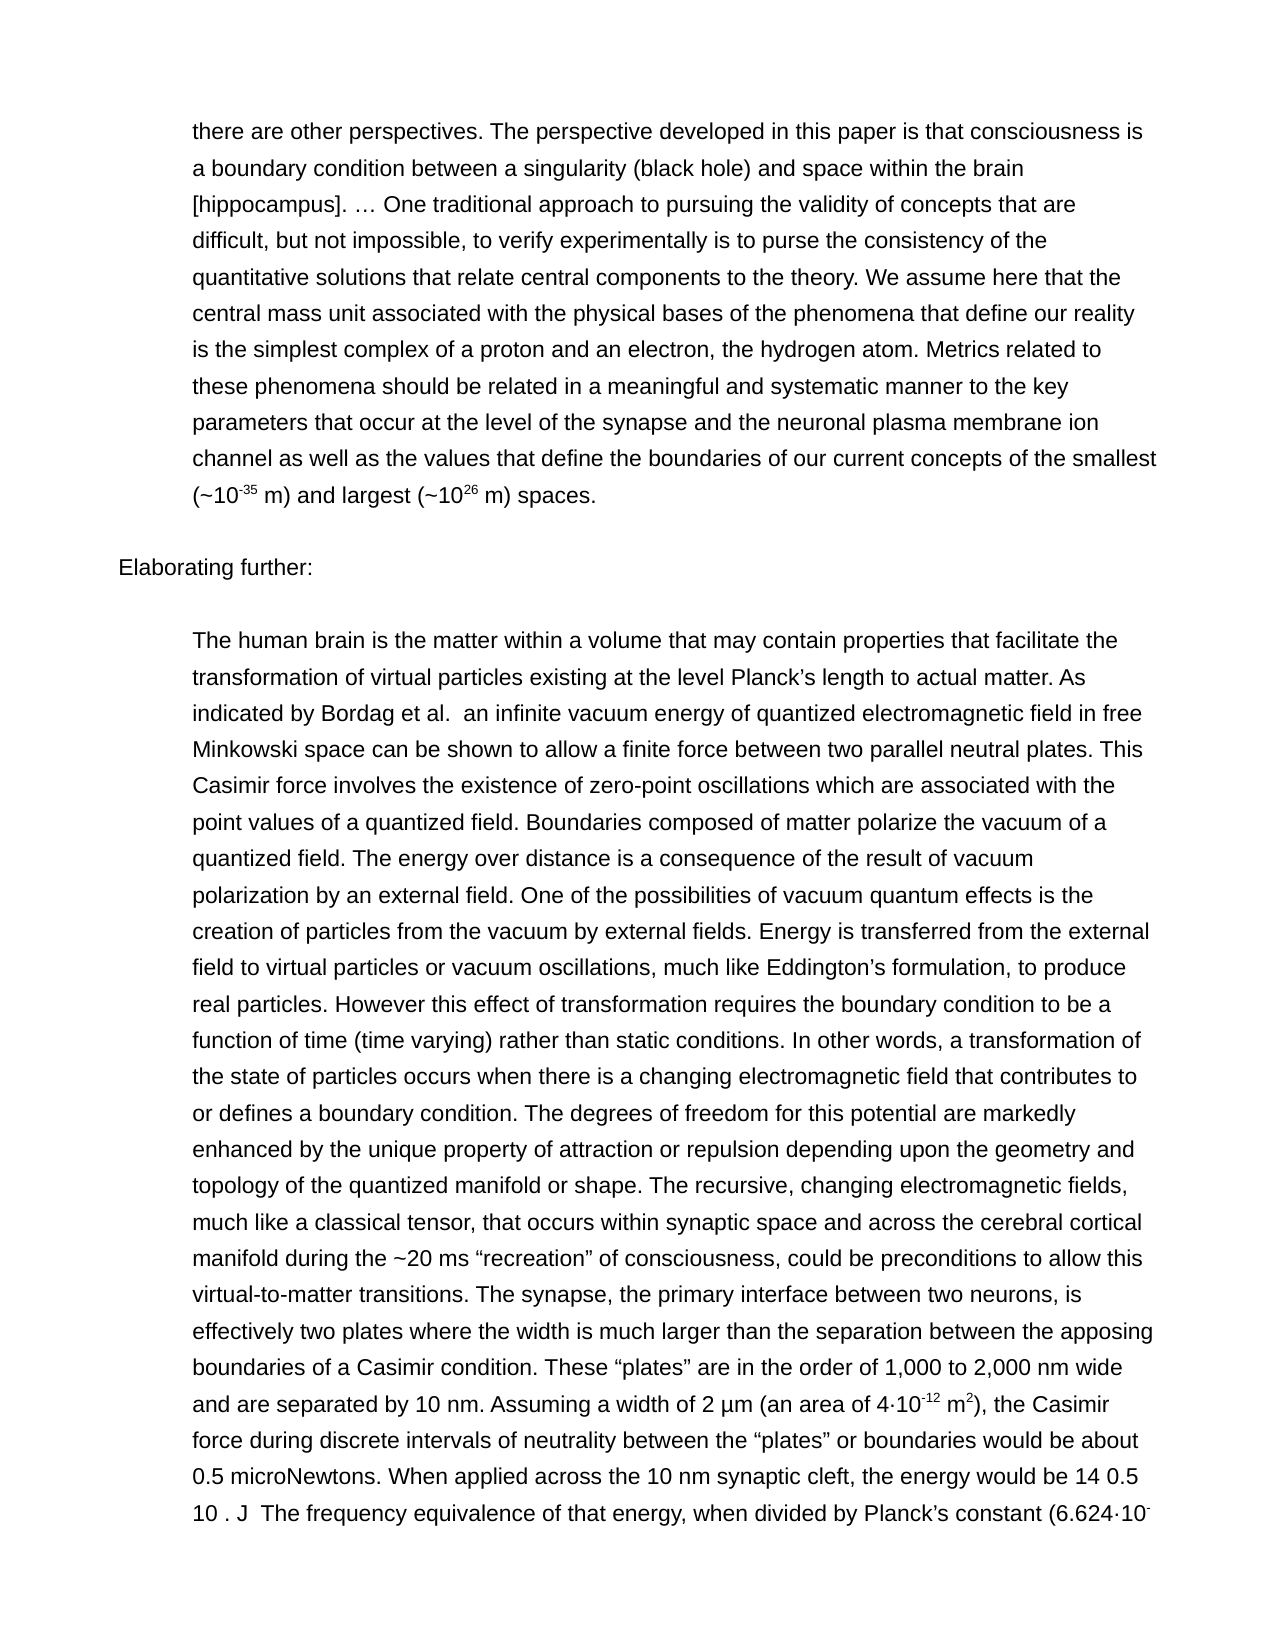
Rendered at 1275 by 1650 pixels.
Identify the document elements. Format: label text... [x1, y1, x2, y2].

text The human brain is the matter within a volume that may contain properties that facilitate the transformation of virtual particles existing at the level Planck’s length to actual matter. As indicated by Bordag et al. an infinite vacuum energy of quantized electromagnetic field in free Minkowski space can be shown to allow a finite force between two parallel neutral plates. This Casimir force involves the existence of zero-point oscillations which are associated with the point values of a quantized field. Boundaries composed of matter polarize the vacuum of a quantized field. The energy over distance is a consequence of the result of vacuum polarization by an external field. One of the possibilities of vacuum quantum effects is the creation of particles from the vacuum by external fields. Energy is transferred from the external field to virtual particles or vacuum oscillations, much like Eddington’s formulation, to produce real particles. However this effect of transformation requires the boundary condition to be a function of time (time varying) rather than static conditions. In other words, a transformation of the state of particles occurs when there is a changing electromagnetic field that contributes to or defines a boundary condition. The degrees of freedom for this potential are markedly enhanced by the unique property of attraction or repulsion depending upon the geometry and topology of the quantized manifold or shape. The recursive, changing electromagnetic fields, much like a classical tensor, that occurs within synaptic space and across the cerebral cortical manifold during the ~20 ms “recreation” of consciousness, could be preconditions to allow this virtual-to-matter transitions. The synapse, the primary interface between two neurons, is effectively two plates where the width is much larger than the separation between the apposing boundaries of a Casimir condition. These “plates” are in the order of 1,000 to 2,000 nm wide and are separated by 10 nm. Assuming a width of 2 µm (an area of 4∙10-12 m2), the Casimir force during discrete intervals of neutrality between the “plates” or boundaries would be about 0.5 microNewtons. When applied across the 10 nm synaptic cleft, the energy would be 14 0.5 10 . J The frequency equivalence of that energy, when divided by Planck’s constant (6.624·10- [192, 627, 1157, 1526]
text Elaborating further: [118, 554, 1157, 581]
text there are other perspectives. The perspective developed in this paper is that consciousness is a boundary condition between a singularity (black hole) and space within the brain [hippocampus]. … One traditional approach to pursuing the validity of concepts that are difficult, but not impossible, to verify experimentally is to purse the consistency of the quantitative solutions that relate central components to the theory. We assume here that the central mass unit associated with the physical bases of the phenomena that define our reality is the simplest complex of a proton and an electron, the hydrogen atom. Metrics related to these phenomena should be related in a meaningful and systematic manner to the key parameters that occur at the level of the synapse and the neuronal plasma membrane ion channel as well as the values that define the boundaries of our current concepts of the smallest (~10-35 m) and largest (~1026 m) spaces. [192, 118, 1157, 508]
